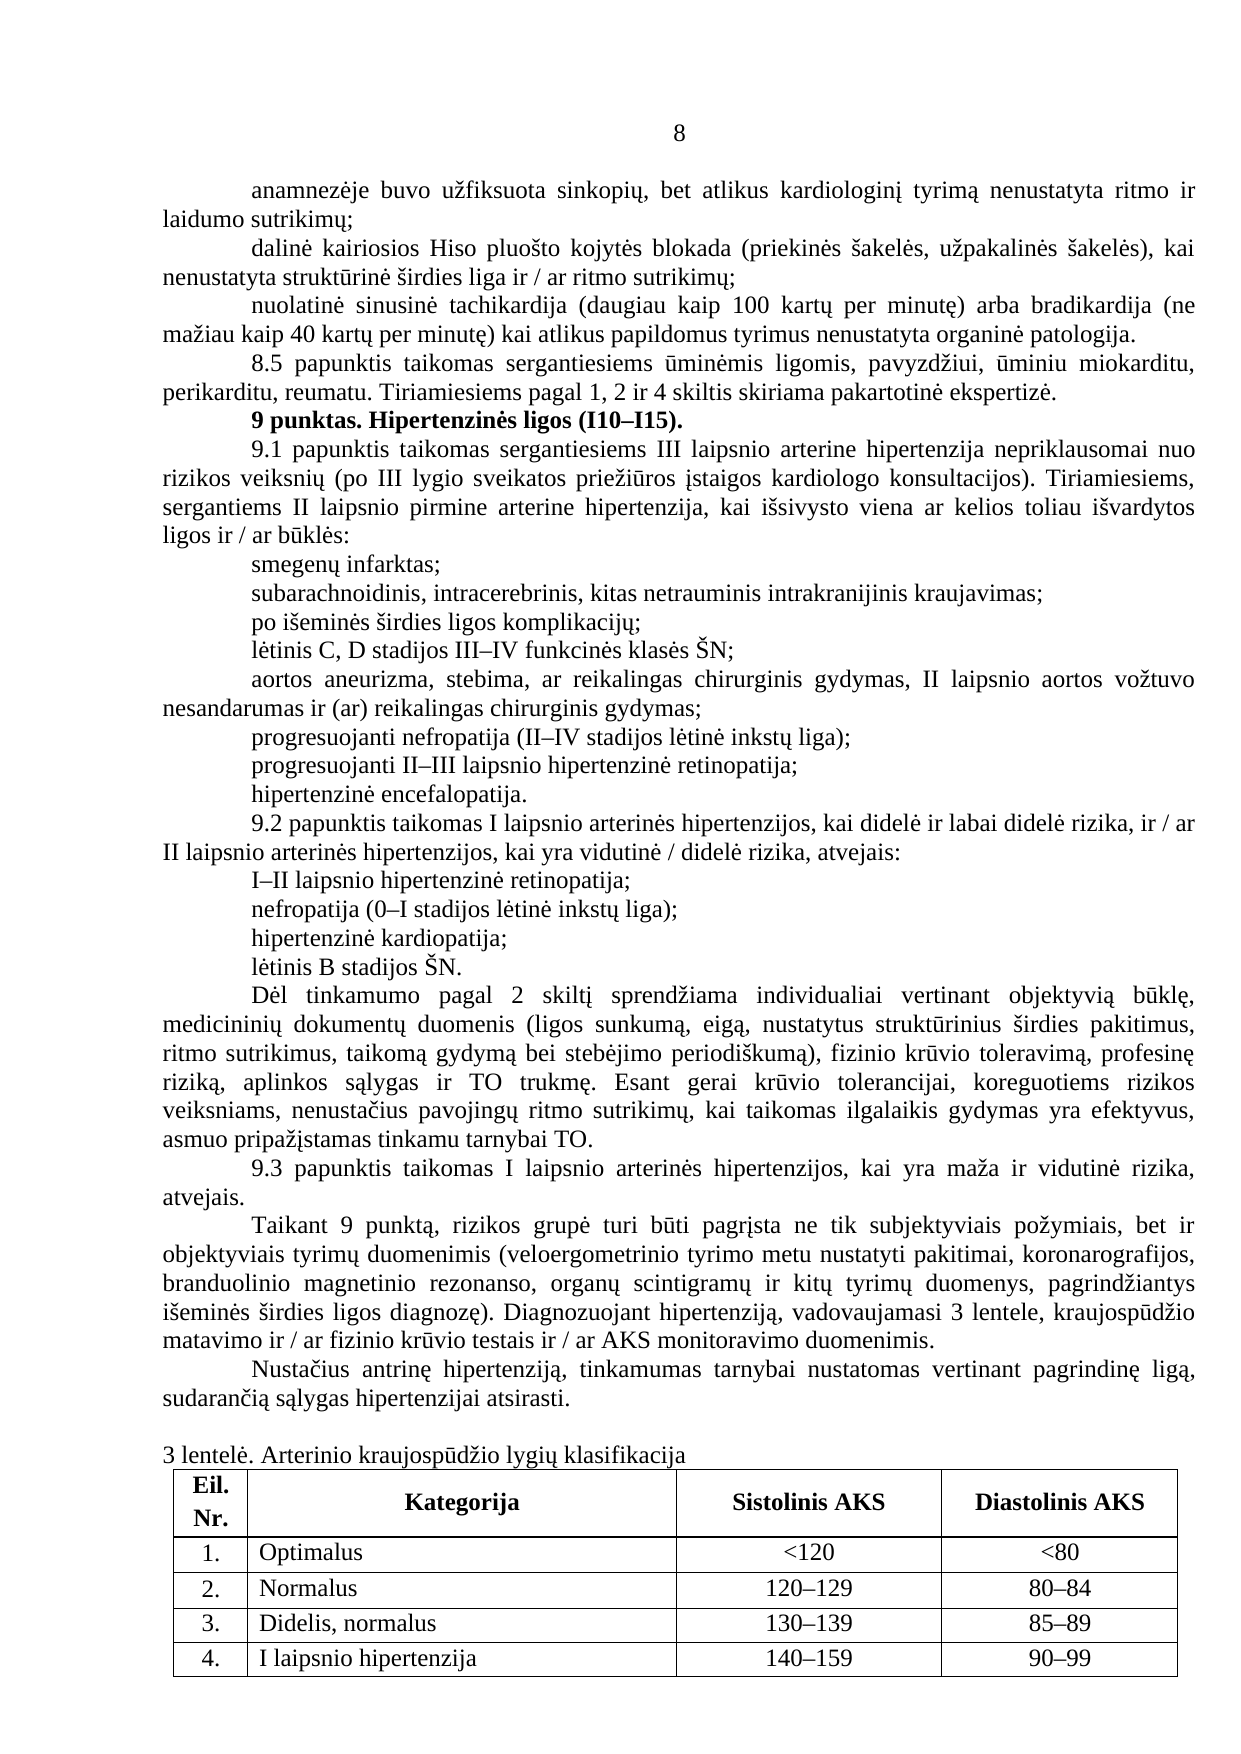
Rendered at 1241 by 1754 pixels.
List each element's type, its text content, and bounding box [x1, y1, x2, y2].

text anamnezėje buvo užfiksuota sinkopių, bet atlikus kardiologinį tyrimą nenustatyta ritmo ir laidumo sutrikimų; [162, 176, 1196, 233]
table_cell Didelis, normalus [248, 1609, 676, 1642]
table_cell Normalus [248, 1573, 676, 1607]
table_cell 3. [174, 1609, 247, 1642]
text 3 lentelė. Arterinio kraujospūdžio lygių klasifikacija [162, 1441, 1196, 1469]
table_cell 2. [174, 1573, 247, 1607]
table_cell 80–84 [942, 1573, 1177, 1607]
text Nustačius antrinę hipertenziją, tinkamumas tarnybai nustatomas vertinant pagrindinę ligą, sudarančią sąlygas hipertenzijai atsirasti. [162, 1354, 1196, 1412]
table_cell 140–159 [677, 1643, 941, 1676]
table_cell 4. [174, 1643, 247, 1676]
text Taikant 9 punktą, rizikos grupė turi būti pagrįsta ne tik subjektyviais požymiais, bet ir objektyviais tyrimų duomenimis (veloergometrinio tyrimo metu nustatyti pakitimai, koronarografijos, branduolinio magnetinio rezonanso, organų scintigramų ir kitų tyrimų duomenys, pagrindžiantys išeminės širdies ligos diagnozę). Diagnozuojant hipertenziją, vadovaujamasi 3 lentele, kraujospūdžio matavimo ir / ar fizinio krūvio testais ir / ar AKS monitoravimo duomenimis. [162, 1211, 1196, 1354]
text 9.3 papunktis taikomas I laipsnio arterinės hipertenzijos, kai yra maža ir vidutinė rizika, atvejais. [162, 1153, 1196, 1211]
text po išeminės širdies ligos komplikacijų; [162, 607, 1196, 636]
table_cell <120 [677, 1538, 941, 1572]
text aortos aneurizma, stebima, ar reikalingas chirurginis gydymas, II laipsnio aortos vožtuvo nesandarumas ir (ar) reikalingas chirurginis gydymas; [162, 664, 1196, 722]
text I–II laipsnio hipertenzinė retinopatija; [162, 866, 1196, 894]
table_header Eil. Nr. [174, 1470, 247, 1536]
table_cell 130–139 [677, 1609, 941, 1642]
table_cell 120–129 [677, 1573, 941, 1607]
table_header Sistolinis AKS [677, 1470, 941, 1536]
text nuolatinė sinusinė tachikardija (daugiau kaip 100 kartų per minutę) arba bradikardija (ne mažiau kaip 40 kartų per minutę) kai atlikus papildomus tyrimus nenustatyta organinė patologija. [162, 291, 1196, 348]
text 9.1 papunktis taikomas sergantiesiems III laipsnio arterine hipertenzija nepriklausomai nuo rizikos veiksnių (po III lygio sveikatos priežiūros įstaigos kardiologo konsultacijos). Tiriamiesiems, sergantiems II laipsnio pirmine arterine hipertenzija, kai išsivysto viena ar kelios toliau išvardytos ligos ir / ar būklės: [162, 434, 1196, 549]
table_cell <80 [942, 1538, 1177, 1572]
text smegenų infarktas; [162, 549, 1196, 578]
table_cell 1. [174, 1538, 247, 1572]
table_cell 90–99 [942, 1643, 1177, 1676]
table_cell Optimalus [248, 1538, 676, 1572]
text Dėl tinkamumo pagal 2 skiltį sprendžiama individualiai vertinant objektyvią būklę, medicininių dokumentų duomenis (ligos sunkumą, eigą, nustatytus struktūrinius širdies pakitimus, ritmo sutrikimus, taikomą gydymą bei stebėjimo periodiškumą), fizinio krūvio toleravimą, profesinę riziką, aplinkos sąlygas ir TO trukmę. Esant gerai krūvio tolerancijai, koreguotiems rizikos veiksniams, nenustačius pavojingų ritmo sutrikimų, kai taikomas ilgalaikis gydymas yra efektyvus, asmuo pripažįstamas tinkamu tarnybai TO. [162, 981, 1196, 1153]
text 9.2 papunktis taikomas I laipsnio arterinės hipertenzijos, kai didelė ir labai didelė rizika, ir / ar II laipsnio arterinės hipertenzijos, kai yra vidutinė / didelė rizika, atvejais: [162, 808, 1196, 866]
table_header Kategorija [248, 1470, 676, 1536]
text subarachnoidinis, intracerebrinis, kitas netrauminis intrakranijinis kraujavimas; [162, 578, 1196, 607]
text 9 punktas. Hipertenzinės ligos (I10–I15). [162, 406, 1196, 434]
text 8.5 papunktis taikomas sergantiesiems ūminėmis ligomis, pavyzdžiui, ūminiu miokarditu, perikarditu, reumatu. Tiriamiesiems pagal 1, 2 ir 4 skiltis skiriama pakartotinė ekspertizė. [162, 348, 1196, 406]
table_header Diastolinis AKS [942, 1470, 1177, 1536]
text progresuojanti nefropatija (II–IV stadijos lėtinė inkstų liga); [162, 722, 1196, 751]
text dalinė kairiosios Hiso pluošto kojytės blokada (priekinės šakelės, užpakalinės šakelės), kai nenustatyta struktūrinė širdies liga ir / ar ritmo sutrikimų; [162, 233, 1196, 291]
text hipertenzinė kardiopatija; [162, 923, 1196, 952]
table_cell I laipsnio hipertenzija [248, 1643, 676, 1676]
text lėtinis B stadijos ŠN. [162, 952, 1196, 981]
text lėtinis C, D stadijos III–IV funkcinės klasės ŠN; [162, 636, 1196, 664]
table_cell 85–89 [942, 1609, 1177, 1642]
text hipertenzinė encefalopatija. [162, 779, 1196, 808]
text progresuojanti II–III laipsnio hipertenzinė retinopatija; [162, 751, 1196, 779]
text nefropatija (0–I stadijos lėtinė inkstų liga); [162, 894, 1196, 923]
